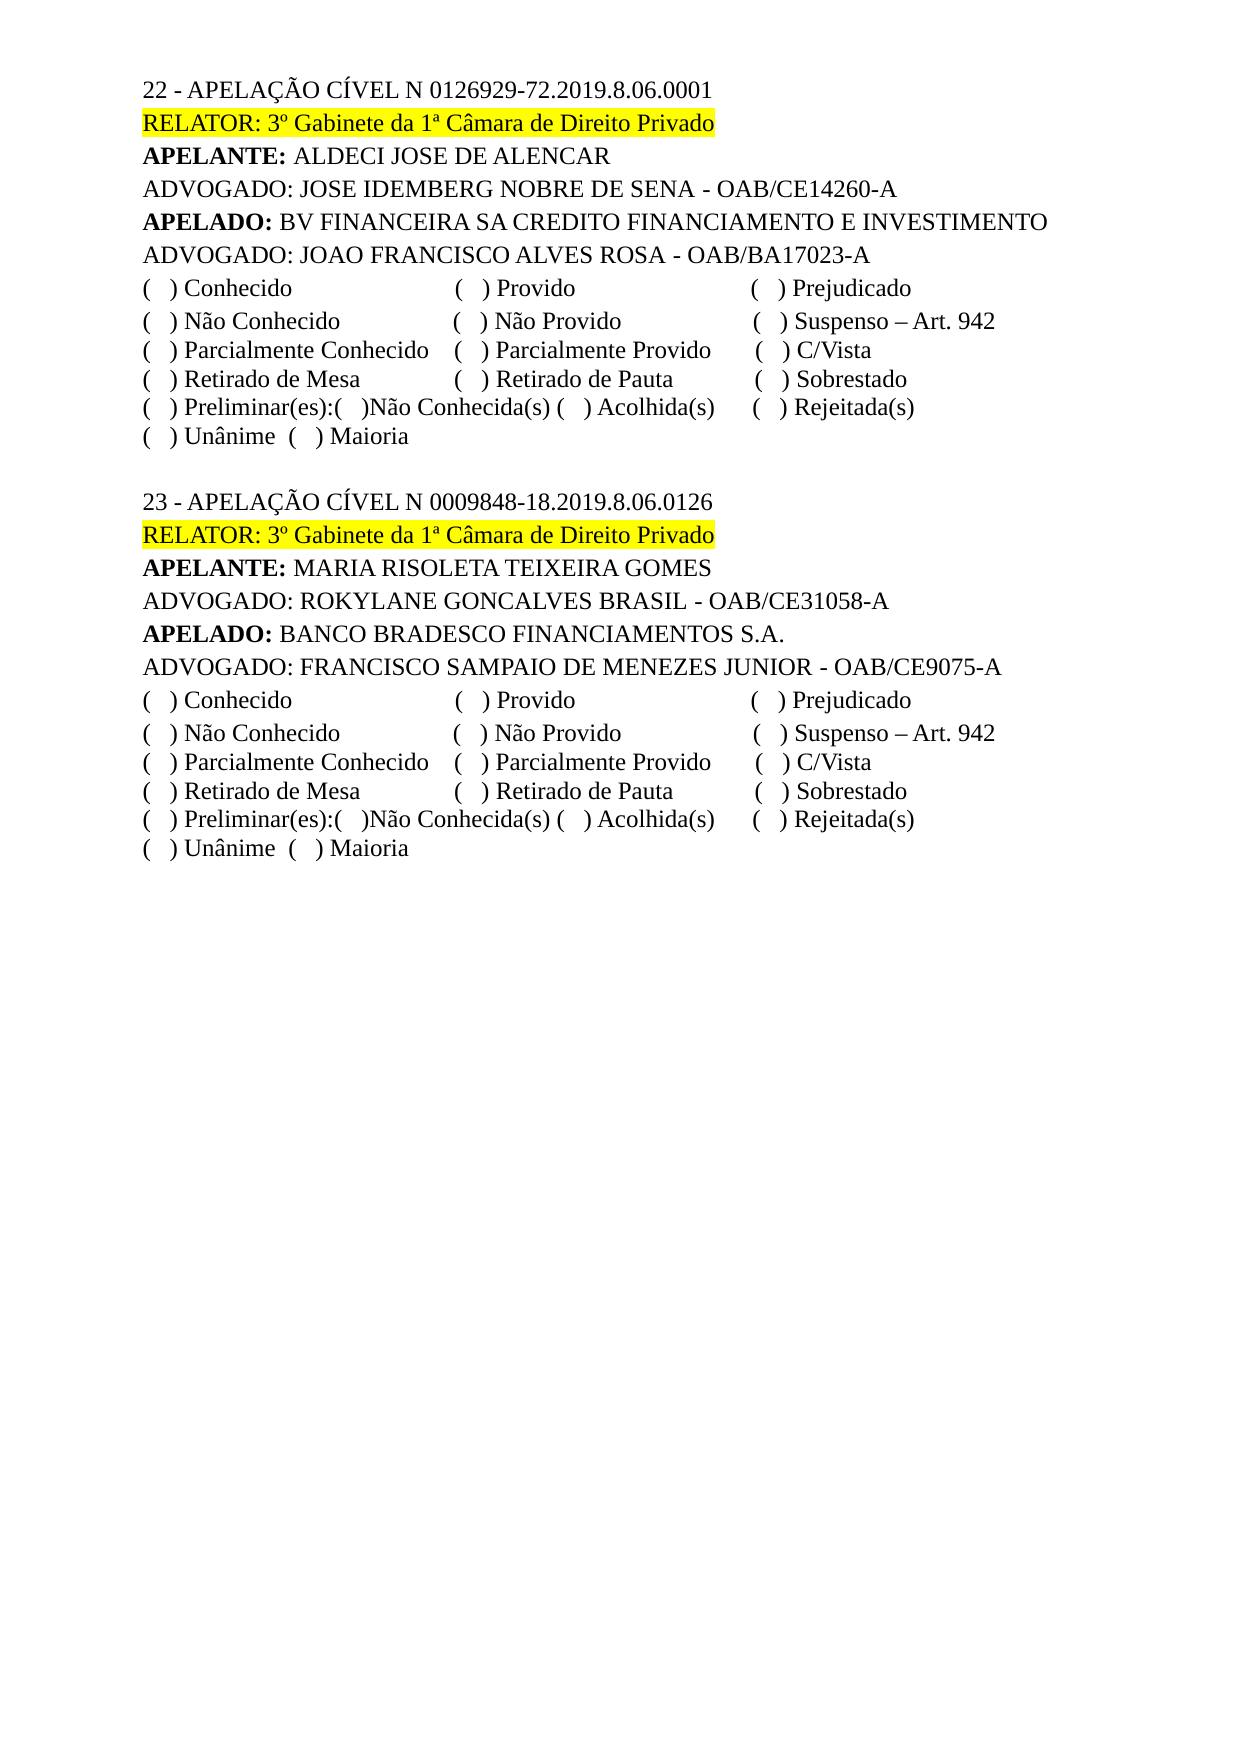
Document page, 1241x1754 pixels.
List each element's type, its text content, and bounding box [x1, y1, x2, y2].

text ( ) Retirado de Mesa ( ) Retirado de Pauta ( ) Sobrestado [142, 364, 1158, 392]
text ( ) Preliminar(es):( )Não Conhecida(s) ( ) Acolhida(s) ( ) Rejeitada(s) [142, 804, 1158, 833]
text ( ) Não Conhecido ( ) Não Provido ( ) Suspenso – Art. 942 [142, 718, 1158, 747]
text 22 - APELAÇÃO CÍVEL N 0126929-72.2019.8.06.0001 RELATOR: 3º Gabinete da 1ª Câmara de Direito Privado APELANTE: ALDECI JOSE DE ALENCAR ADVOGADO: JOSE IDEMBERG NOBRE DE SENA - OAB/CE14260-A APELADO: BV FINANCEIRA SA CREDITO FINANCIAMENTO E INVESTIMENTO ADVOGADO: JOAO FRANCISCO ALVES ROSA - OAB/BA17023-A ( ) Conhecido ( ) Provido ( ) Prejudicado [142, 75, 1141, 302]
text ( ) Não Conhecido ( ) Não Provido ( ) Suspenso – Art. 942 [142, 306, 1158, 335]
text ( ) Parcialmente Conhecido ( ) Parcialmente Provido ( ) C/Vista [142, 335, 1158, 364]
text ( ) Unânime ( ) Maioria 23 - APELAÇÃO CÍVEL N 0009848-18.2019.8.06.0126 RELATOR: 3º Gabinete da 1ª Câmara de Direito Privado APELANTE: MARIA RISOLETA TEIXEIRA GOMES ADVOGADO: ROKYLANE GONCALVES BRASIL - OAB/CE31058-A APELADO: BANCO BRADESCO FINANCIAMENTOS S.A. ADVOGADO: FRANCISCO SAMPAIO DE MENEZES JUNIOR - OAB/CE9075-A ( ) Conhecido ( ) Provido ( ) Prejudicado [142, 421, 1141, 714]
text ( ) Parcialmente Conhecido ( ) Parcialmente Provido ( ) C/Vista [142, 747, 1158, 776]
text ( ) Preliminar(es):( )Não Conhecida(s) ( ) Acolhida(s) ( ) Rejeitada(s) [142, 392, 1158, 421]
text ( ) Unânime ( ) Maioria [142, 833, 1141, 928]
text ( ) Retirado de Mesa ( ) Retirado de Pauta ( ) Sobrestado [142, 776, 1158, 804]
